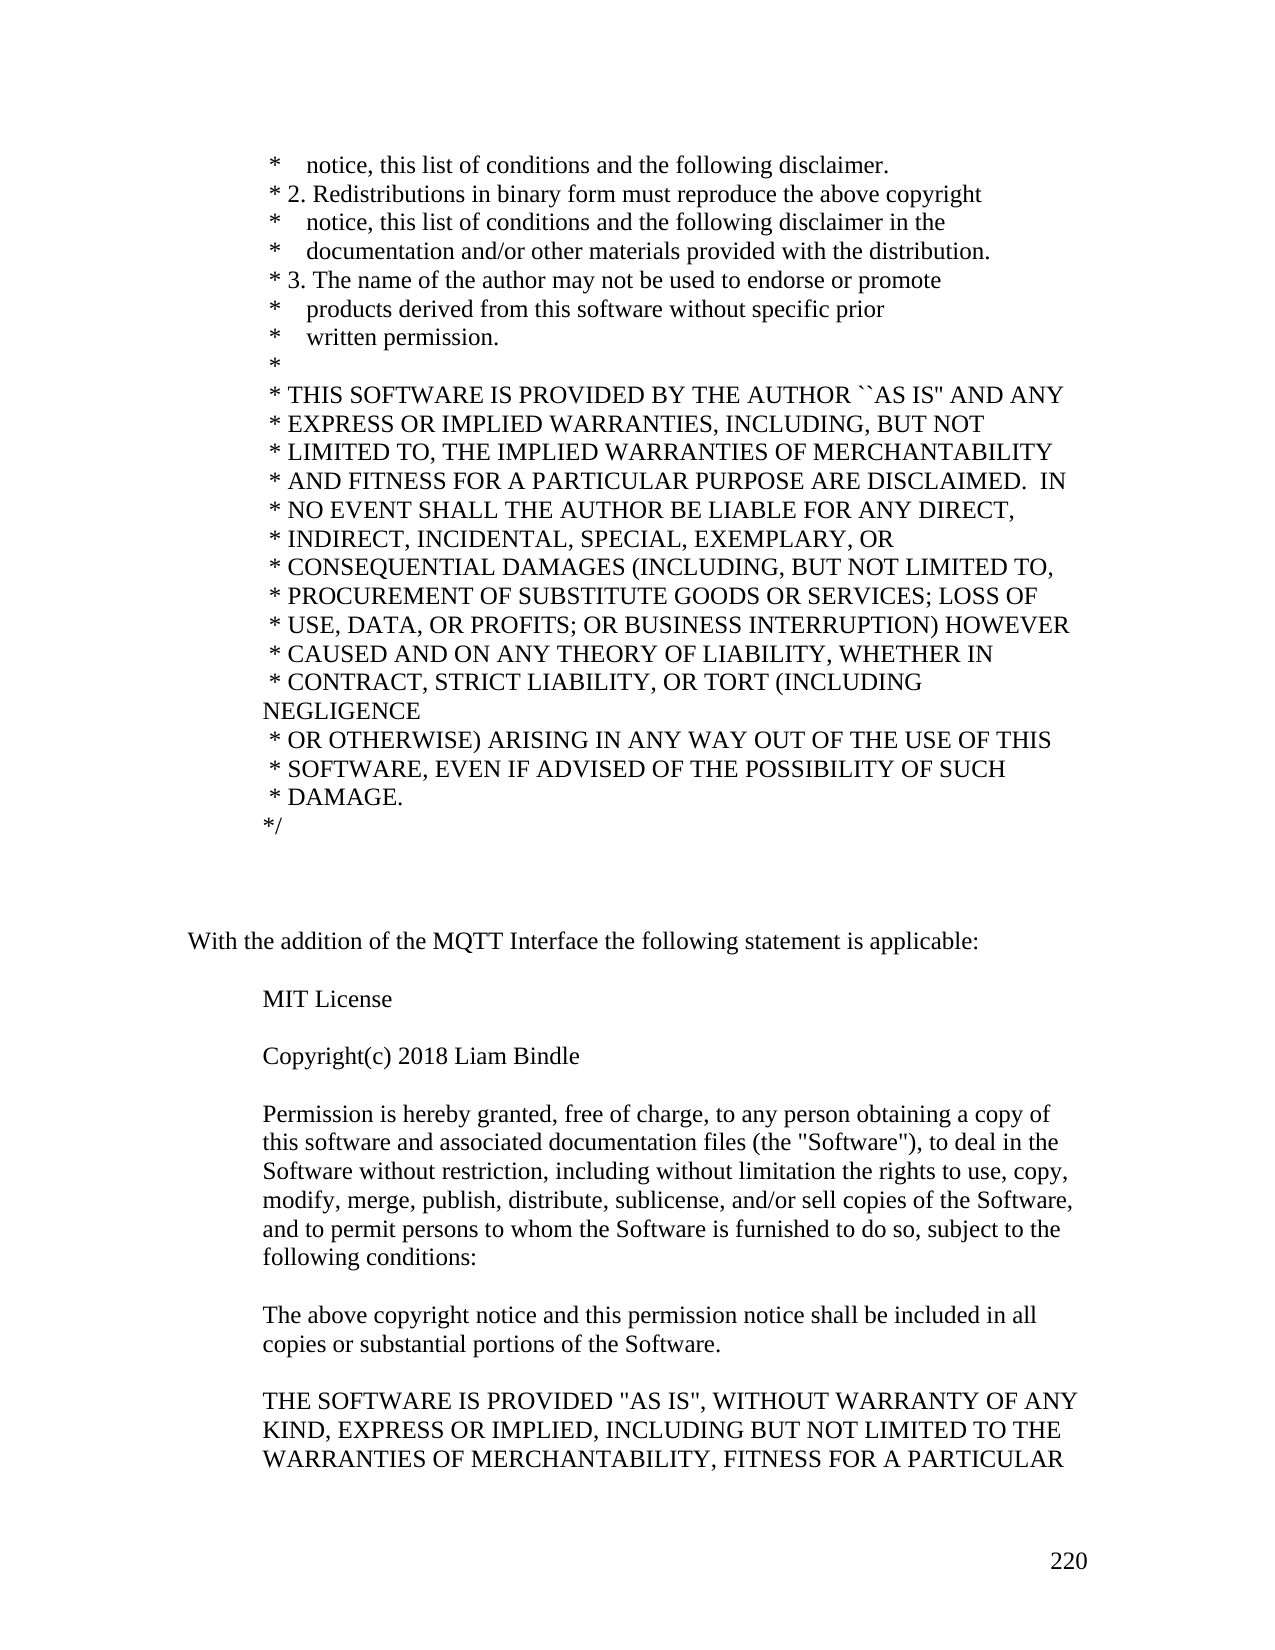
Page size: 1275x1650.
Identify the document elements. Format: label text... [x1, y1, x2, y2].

text */ [262, 811, 1087, 840]
text * [262, 351, 1087, 380]
text * NO EVENT SHALL THE AUTHOR BE LIABLE FOR ANY DIRECT, [262, 495, 1087, 524]
text * THIS SOFTWARE IS PROVIDED BY THE AUTHOR ``AS IS'' AND ANY [262, 380, 1087, 409]
text * DAMAGE. [262, 782, 1087, 811]
text * EXPRESS OR IMPLIED WARRANTIES, INCLUDING, BUT NOT [262, 409, 1087, 437]
text * notice, this list of conditions and the following disclaimer in the [262, 207, 1087, 236]
text * CONTRACT, STRICT LIABILITY, OR TORT (INCLUDING NEGLIGENCE [262, 667, 1087, 725]
text THE SOFTWARE IS PROVIDED "AS IS", WITHOUT WARRANTY OF ANY KIND, EXPRESS OR IMPLIED, INCLUDING BUT NOT LIMITED TO THE WARRANTIES OF MERCHANTABILITY, FITNESS FOR A PARTICULAR [262, 1386, 1087, 1472]
text Permission is hereby granted, free of charge, to any person obtaining a copy of this software and associated documentation files (the "Software"), to deal in the Software without restriction, including without limitation the rights to use, copy, modify, merge, publish, distribute, sublicense, and/or sell copies of the Software, and to permit persons to whom the Software is furnished to do so, subject to the following conditions: [262, 1099, 1087, 1271]
text * INDIRECT, INCIDENTAL, SPECIAL, EXEMPLARY, OR [262, 524, 1087, 552]
text * LIMITED TO, THE IMPLIED WARRANTIES OF MERCHANTABILITY [262, 437, 1087, 466]
text * notice, this list of conditions and the following disclaimer. [262, 150, 1087, 179]
text * products derived from this software without specific prior [262, 294, 1087, 322]
text MIT License [262, 984, 1087, 1012]
text Copyright(c) 2018 Liam Bindle [262, 1041, 1087, 1070]
text * OR OTHERWISE) ARISING IN ANY WAY OUT OF THE USE OF THIS [262, 725, 1087, 754]
text * USE, DATA, OR PROFITS; OR BUSINESS INTERRUPTION) HOWEVER [262, 610, 1087, 639]
text * CONSEQUENTIAL DAMAGES (INCLUDING, BUT NOT LIMITED TO, [262, 552, 1087, 581]
text * AND FITNESS FOR A PARTICULAR PURPOSE ARE DISCLAIMED. IN [262, 466, 1087, 495]
text * CAUSED AND ON ANY THEORY OF LIABILITY, WHETHER IN [262, 639, 1087, 667]
text * 2. Redistributions in binary form must reproduce the above copyright [262, 179, 1087, 207]
text * 3. The name of the author may not be used to endorse or promote [262, 265, 1087, 294]
text * SOFTWARE, EVEN IF ADVISED OF THE POSSIBILITY OF SUCH [262, 754, 1087, 782]
text The above copyright notice and this permission notice shall be included in all copies or substantial portions of the Software. [262, 1300, 1087, 1357]
text * PROCUREMENT OF SUBSTITUTE GOODS OR SERVICES; LOSS OF [262, 581, 1087, 610]
text * written permission. [262, 322, 1087, 351]
text * documentation and/or other materials provided with the distribution. [262, 236, 1087, 265]
text With the addition of the MQTT Interface the following statement is applicable: [187, 926, 1087, 955]
